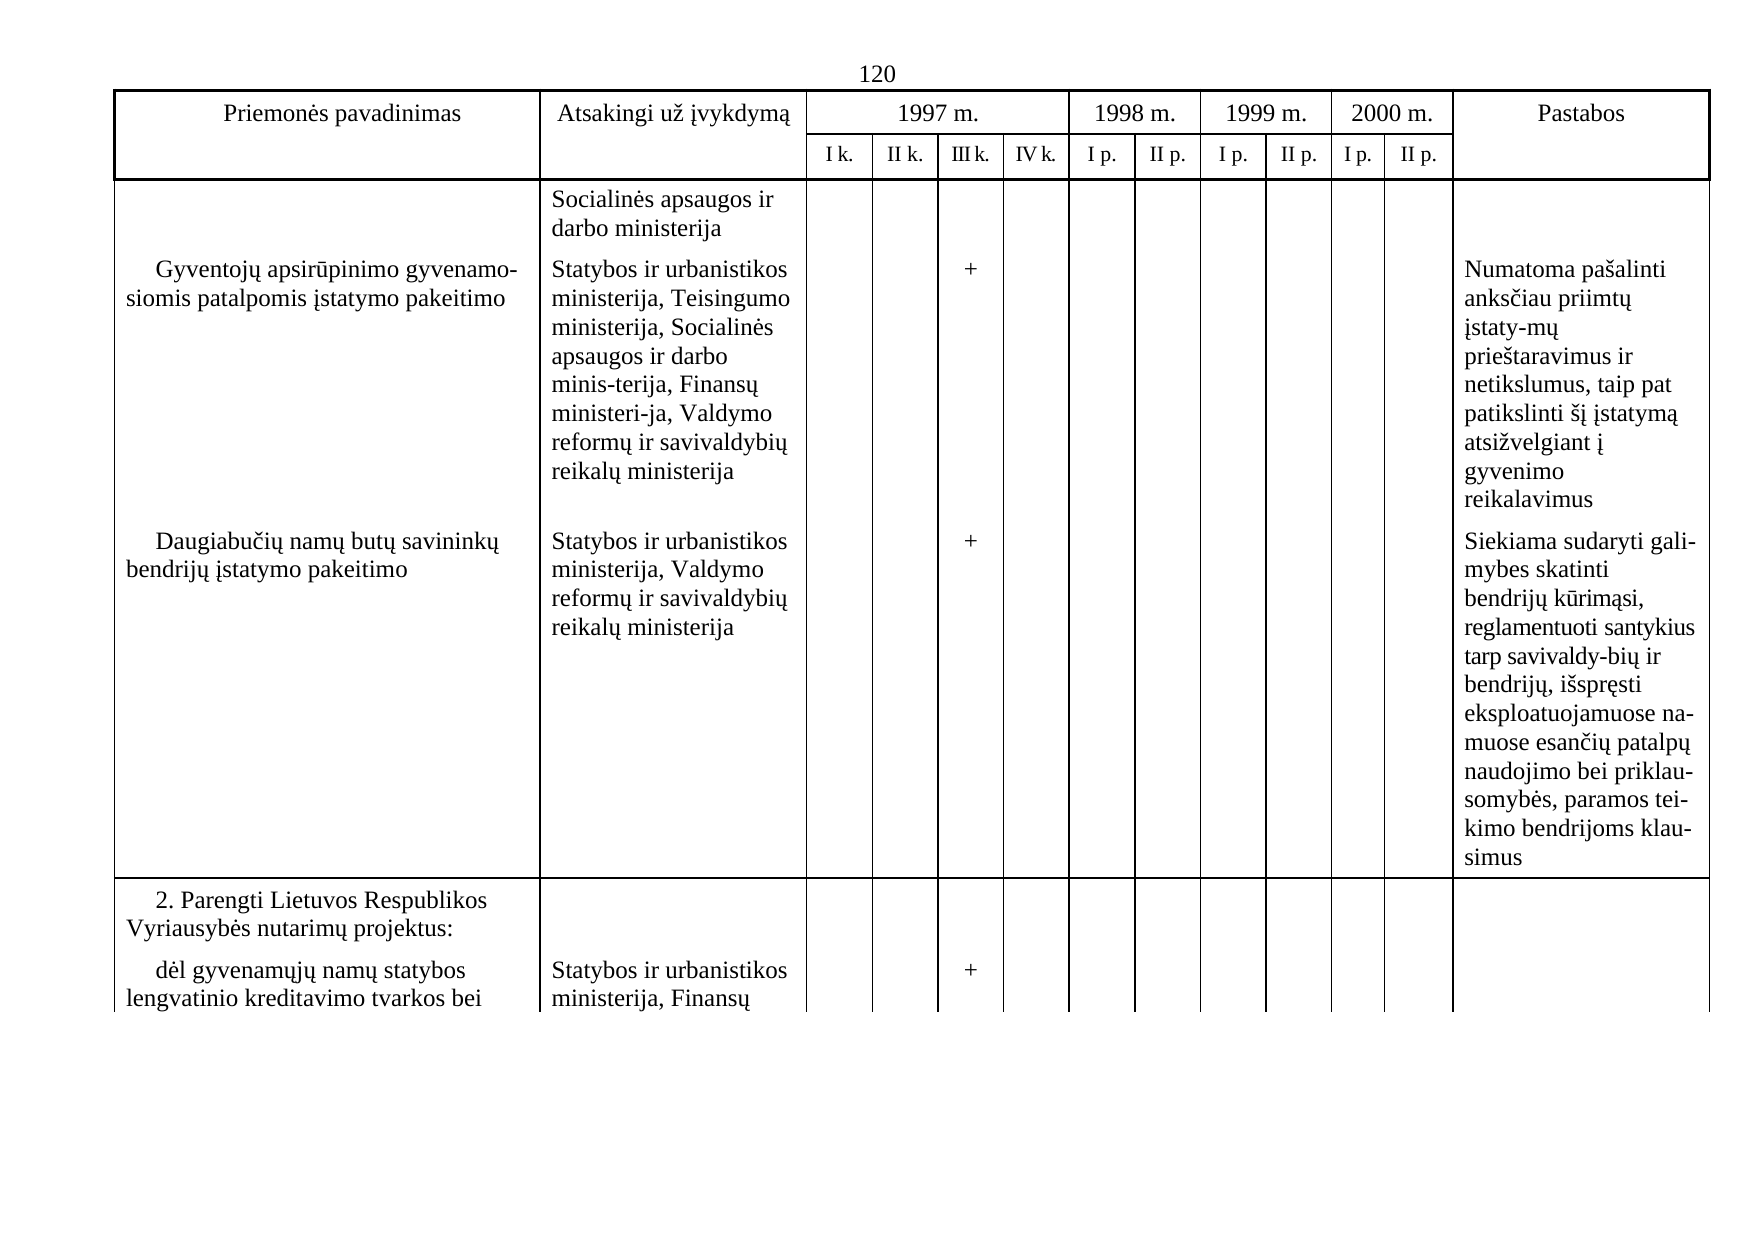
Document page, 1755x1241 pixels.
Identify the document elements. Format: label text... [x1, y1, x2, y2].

table_cell [1136, 248, 1200, 519]
table_header Priemonės pavadinimas [116, 92, 539, 133]
table_cell [1004, 520, 1068, 877]
table_cell [1385, 181, 1452, 248]
table_cell [1004, 879, 1068, 948]
table_cell [939, 181, 1003, 248]
table_cell Statybos ir urbanistikos ministerija, Valdymo reformų ir savivaldybių reikalų ministerija [541, 520, 806, 877]
table_cell [873, 520, 937, 877]
table_cell [1332, 879, 1384, 948]
table_cell [1385, 879, 1452, 948]
table_cell [1332, 949, 1384, 1012]
table_cell IV k. [1004, 135, 1068, 178]
table_cell [1385, 520, 1452, 877]
table_cell [1267, 520, 1331, 877]
table_cell [1201, 949, 1265, 1012]
table_cell Gyventojų apsirūpinimo gyvenamo-siomis patalpomis įstatymo pakeitimo [115, 248, 539, 519]
table_cell [873, 248, 937, 519]
table_cell Numatoma pašalinti anksčiau priimtų įstaty-mų prieštaravimus ir netikslumus, taip pat patikslinti šį įstatymą atsižvelgiant į gyvenimo reikalavimus [1454, 248, 1709, 519]
table_cell II k. [873, 135, 937, 178]
table_cell [873, 879, 937, 948]
table_cell + [939, 520, 1003, 877]
table_cell Daugiabučių namų butų savininkų bendrijų įstatymo pakeitimo [115, 520, 539, 877]
table_cell [1454, 879, 1709, 948]
table_cell II p. [1385, 135, 1452, 178]
table_cell [1267, 248, 1331, 519]
table_header 2000 m. [1332, 92, 1452, 133]
table_cell [807, 520, 872, 877]
table_cell [1004, 181, 1068, 248]
table_cell [115, 181, 539, 248]
table_cell [1454, 181, 1709, 248]
table_cell [1004, 949, 1068, 1012]
table_cell II p. [1136, 135, 1200, 178]
table_cell [1136, 181, 1200, 248]
table_header 1998 m. [1070, 92, 1200, 133]
table_cell [1332, 181, 1384, 248]
table_cell [1201, 248, 1265, 519]
table_cell I k. [807, 135, 872, 178]
table_header 1997 m. [807, 92, 1068, 133]
table_cell + [939, 248, 1003, 519]
table_header Atsakingi už įvykdymą [541, 92, 806, 133]
table_cell [1070, 248, 1134, 519]
table_cell [1136, 879, 1200, 948]
table_cell [1454, 133, 1708, 178]
table_cell Statybos ir urbanistikos ministerija, Teisingumo ministerija, Socialinės apsaugos ir darbo minis-terija, Finansų ministeri-ja, Valdymo reformų ir savivaldybių reikalų ministerija [541, 248, 806, 519]
table_cell [1332, 520, 1384, 877]
table_cell [807, 879, 872, 948]
table_cell [541, 879, 806, 948]
table_cell [873, 181, 937, 248]
table_cell II p. [1267, 135, 1331, 178]
table_cell [807, 248, 872, 519]
table_cell [1136, 520, 1200, 877]
table_cell Socialinės apsaugos ir darbo ministerija [541, 181, 806, 248]
table_cell Siekiama sudaryti gali-mybes skatinti bendrijų kūrimąsi, reglamentuoti santykius tarp savivaldy-bių ir bendrijų, išspręsti eksploatuojamuose na-muose esančių patalpų naudojimo bei priklau-somybės, paramos tei-kimo bendrijoms klau-simus [1454, 520, 1709, 877]
table_cell 2. Parengti Lietuvos Respublikos Vyriausybės nutarimų projektus: [115, 879, 539, 948]
table_cell [873, 949, 937, 1012]
table_cell dėl gyvenamųjų namų statybos lengvatinio kreditavimo tvarkos bei [115, 949, 539, 1012]
table_header 1999 m. [1201, 92, 1331, 133]
table_cell [1201, 520, 1265, 877]
table_cell [1385, 248, 1452, 519]
table_cell [1070, 879, 1134, 948]
table_cell [1454, 949, 1709, 1012]
table_cell [1070, 181, 1134, 248]
table_cell [1201, 181, 1265, 248]
table_cell [1332, 248, 1384, 519]
table_cell [1267, 879, 1331, 948]
table_cell [1201, 879, 1265, 948]
table_cell + [939, 949, 1003, 1012]
table_cell [1070, 949, 1134, 1012]
table_cell [1004, 248, 1068, 519]
table_cell [1385, 949, 1452, 1012]
table_cell Statybos ir urbanistikos ministerija, Finansų [541, 949, 806, 1012]
table_cell [1267, 949, 1331, 1012]
table_cell [116, 133, 539, 178]
table_cell [541, 133, 806, 178]
table_cell [807, 181, 872, 248]
table_cell I p. [1332, 135, 1384, 178]
table_cell [807, 949, 872, 1012]
table_cell I p. [1070, 135, 1134, 178]
table_cell [939, 879, 1003, 948]
table_cell [1267, 181, 1331, 248]
table_header Pastabos [1454, 92, 1708, 133]
table_cell I p. [1201, 135, 1265, 178]
table_cell [1136, 949, 1200, 1012]
table_cell III k. [939, 135, 1003, 178]
table_cell [1070, 520, 1134, 877]
